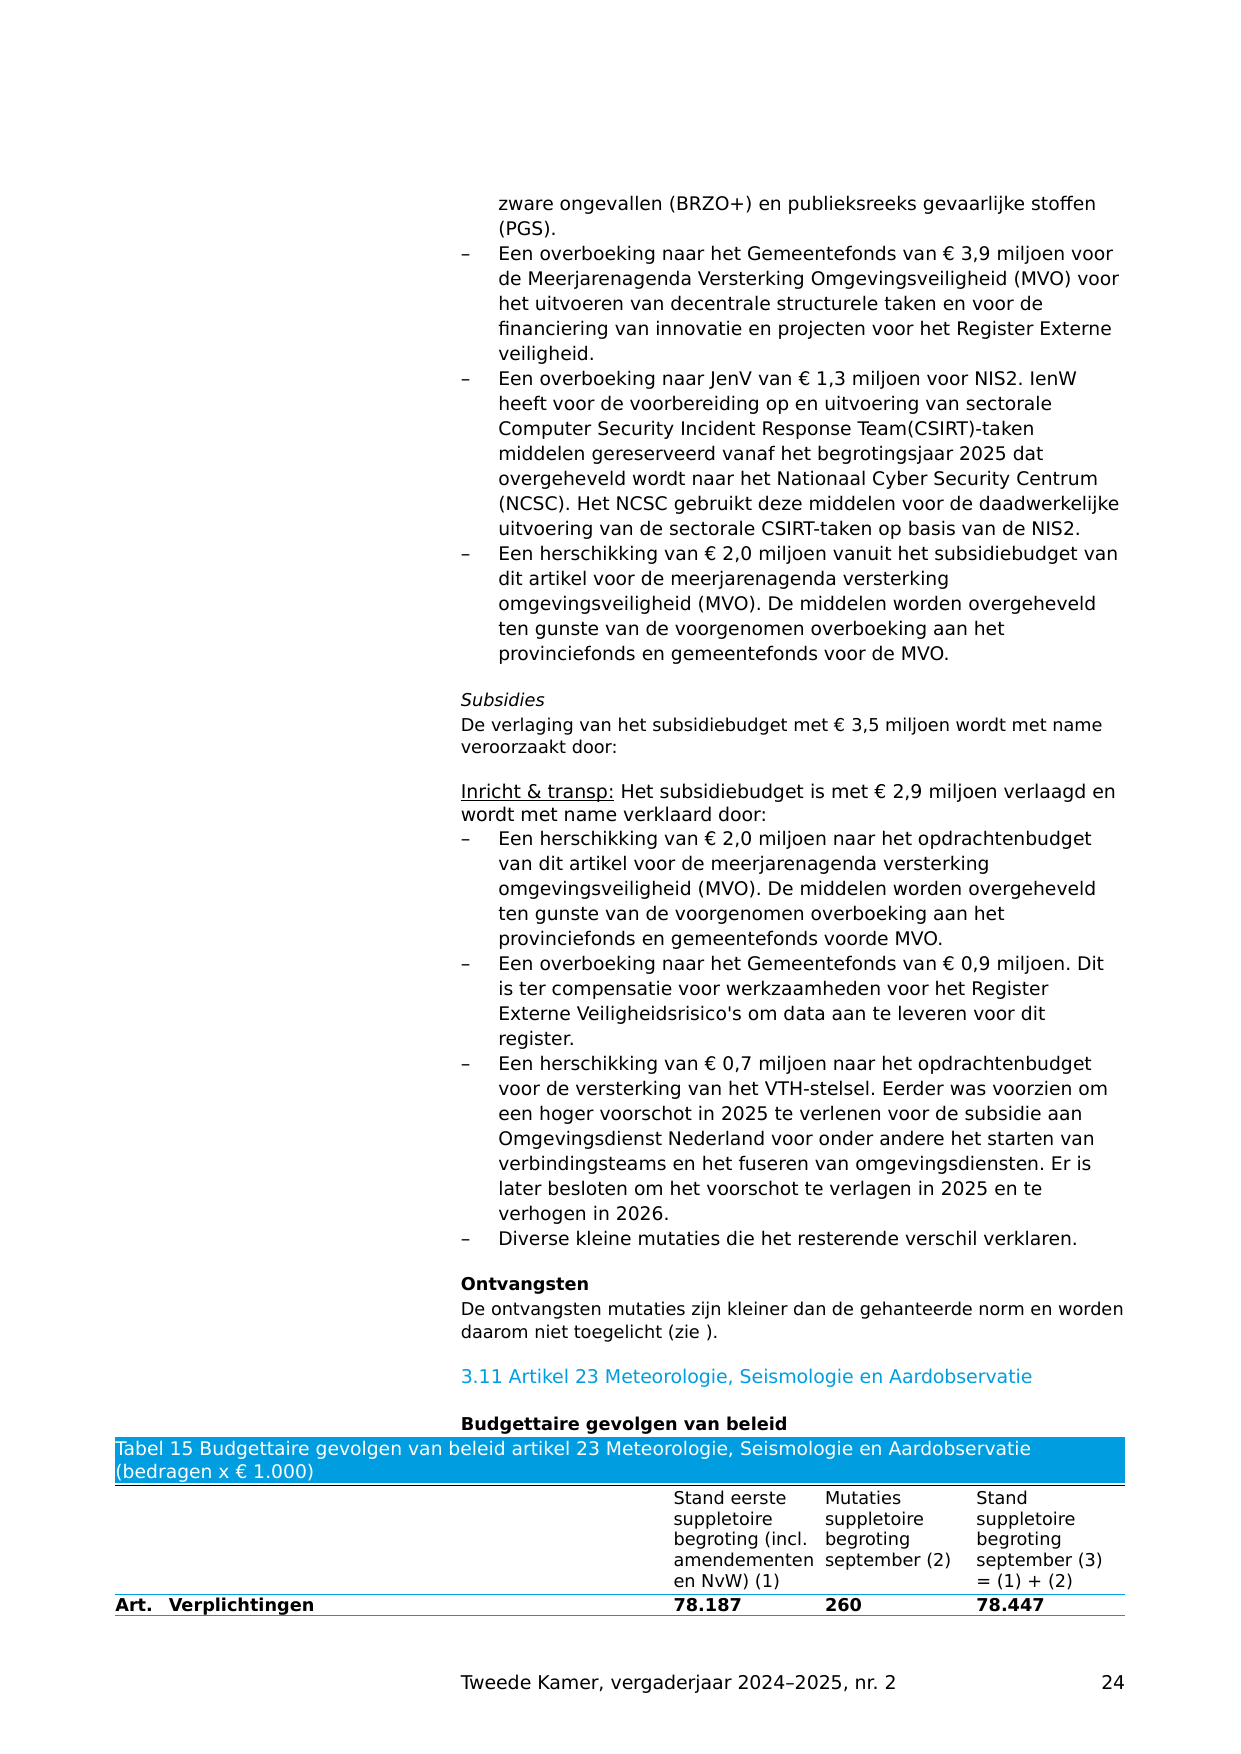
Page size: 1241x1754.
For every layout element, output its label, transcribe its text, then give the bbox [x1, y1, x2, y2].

table_cell [166, 1486, 670, 1594]
list Een herschikking van € 2,0 miljoen naar het opdrachtenbudget van dit artikel voor de meerjarenagenda versterking omgevingsveiligheid (MVO). De middelen worden overgeheveld ten gunste van de voorgenomen overboeking aan het provinciefonds en gemeentefonds voorde MVO. [461, 825, 1125, 950]
text De ontvangsten mutaties zijn kleiner dan de gehanteerde norm en worden daarom niet toegelicht (zie ). [461, 1297, 1125, 1343]
list Diverse kleine mutaties die het resterende verschil verklaren. [461, 1225, 1125, 1250]
text De verlaging van het subsidiebudget met € 3,5 miljoen wordt met name veroorzaakt door: [461, 713, 1125, 758]
table_cell 260 [822, 1595, 973, 1615]
list Een overboeking naar het Gemeentefonds van € 3,9 miljoen voor de Meerjarenagenda Versterking Omgevingsveiligheid (MVO) voor het uitvoeren van decentrale structurele taken en voor de financiering van innovatie en projecten voor het Register Externe veiligheid. [461, 241, 1125, 366]
list Een herschikking van € 0,7 miljoen naar het opdrachtenbudget voor de versterking van het VTH-stelsel. Eerder was voorzien om een hoger voorschot in 2025 te verlenen voor de subsidie aan Omgevingsdienst Nederland voor onder andere het starten van verbindingsteams en het fuseren van omgevingsdiensten. Er is later besloten om het voorschot te verlagen in 2025 en te verhogen in 2026. [461, 1050, 1125, 1225]
list Een herschikking van € 2,0 miljoen vanuit het subsidiebudget van dit artikel voor de meerjarenagenda versterking omgevingsveiligheid (MVO). De middelen worden overgeheveld ten gunste van de voorgenomen overboeking aan het provinciefonds en gemeentefonds voor de MVO. [461, 541, 1125, 666]
table_cell Art. [115, 1595, 166, 1615]
table_cell 78.447 [973, 1595, 1125, 1615]
table_cell Mutaties suppletoire begroting september (2) [822, 1486, 973, 1594]
table_cell Stand eerste suppletoire begroting (incl. amendementen en NvW) (1) [670, 1486, 822, 1594]
table_cell Stand suppletoire begroting september (3) = (1) + (2) [973, 1486, 1125, 1594]
list zware ongevallen (BRZO+) en publieksreeks gevaarlijke stoffen (PGS). [461, 191, 1125, 241]
table_cell [115, 1486, 166, 1594]
text Budgettaire gevolgen van beleid [461, 1412, 1125, 1435]
title 3.11 Artikel 23 Meteorologie, Seismologie en Aardobservatie [461, 1366, 1125, 1388]
text Inricht & transp: Het subsidiebudget is met € 2,9 miljoen verlaagd en wordt met name verklaard door: [461, 781, 1125, 825]
text Subsidies [461, 688, 1125, 711]
table_cell 78.187 [670, 1595, 822, 1615]
table_cell Verplichtingen [166, 1595, 670, 1615]
list Een overboeking naar JenV van € 1,3 miljoen voor NIS2. IenW heeft voor de voorbereiding op en uitvoering van sectorale Computer Security Incident Response Team(CSIRT)-taken middelen gereserveerd vanaf het begrotingsjaar 2025 dat overgeheveld wordt naar het Nationaal Cyber Security Centrum (NCSC). Het NCSC gebruikt deze middelen voor de daadwerkelijke uitvoering van de sectorale CSIRT-taken op basis van de NIS2. [461, 366, 1125, 541]
text Ontvangsten [461, 1272, 1125, 1295]
list Een overboeking naar het Gemeentefonds van € 0,9 miljoen. Dit is ter compensatie voor werkzaamheden voor het Register Externe Veiligheidsrisico's om data aan te leveren voor dit register. [461, 950, 1125, 1050]
